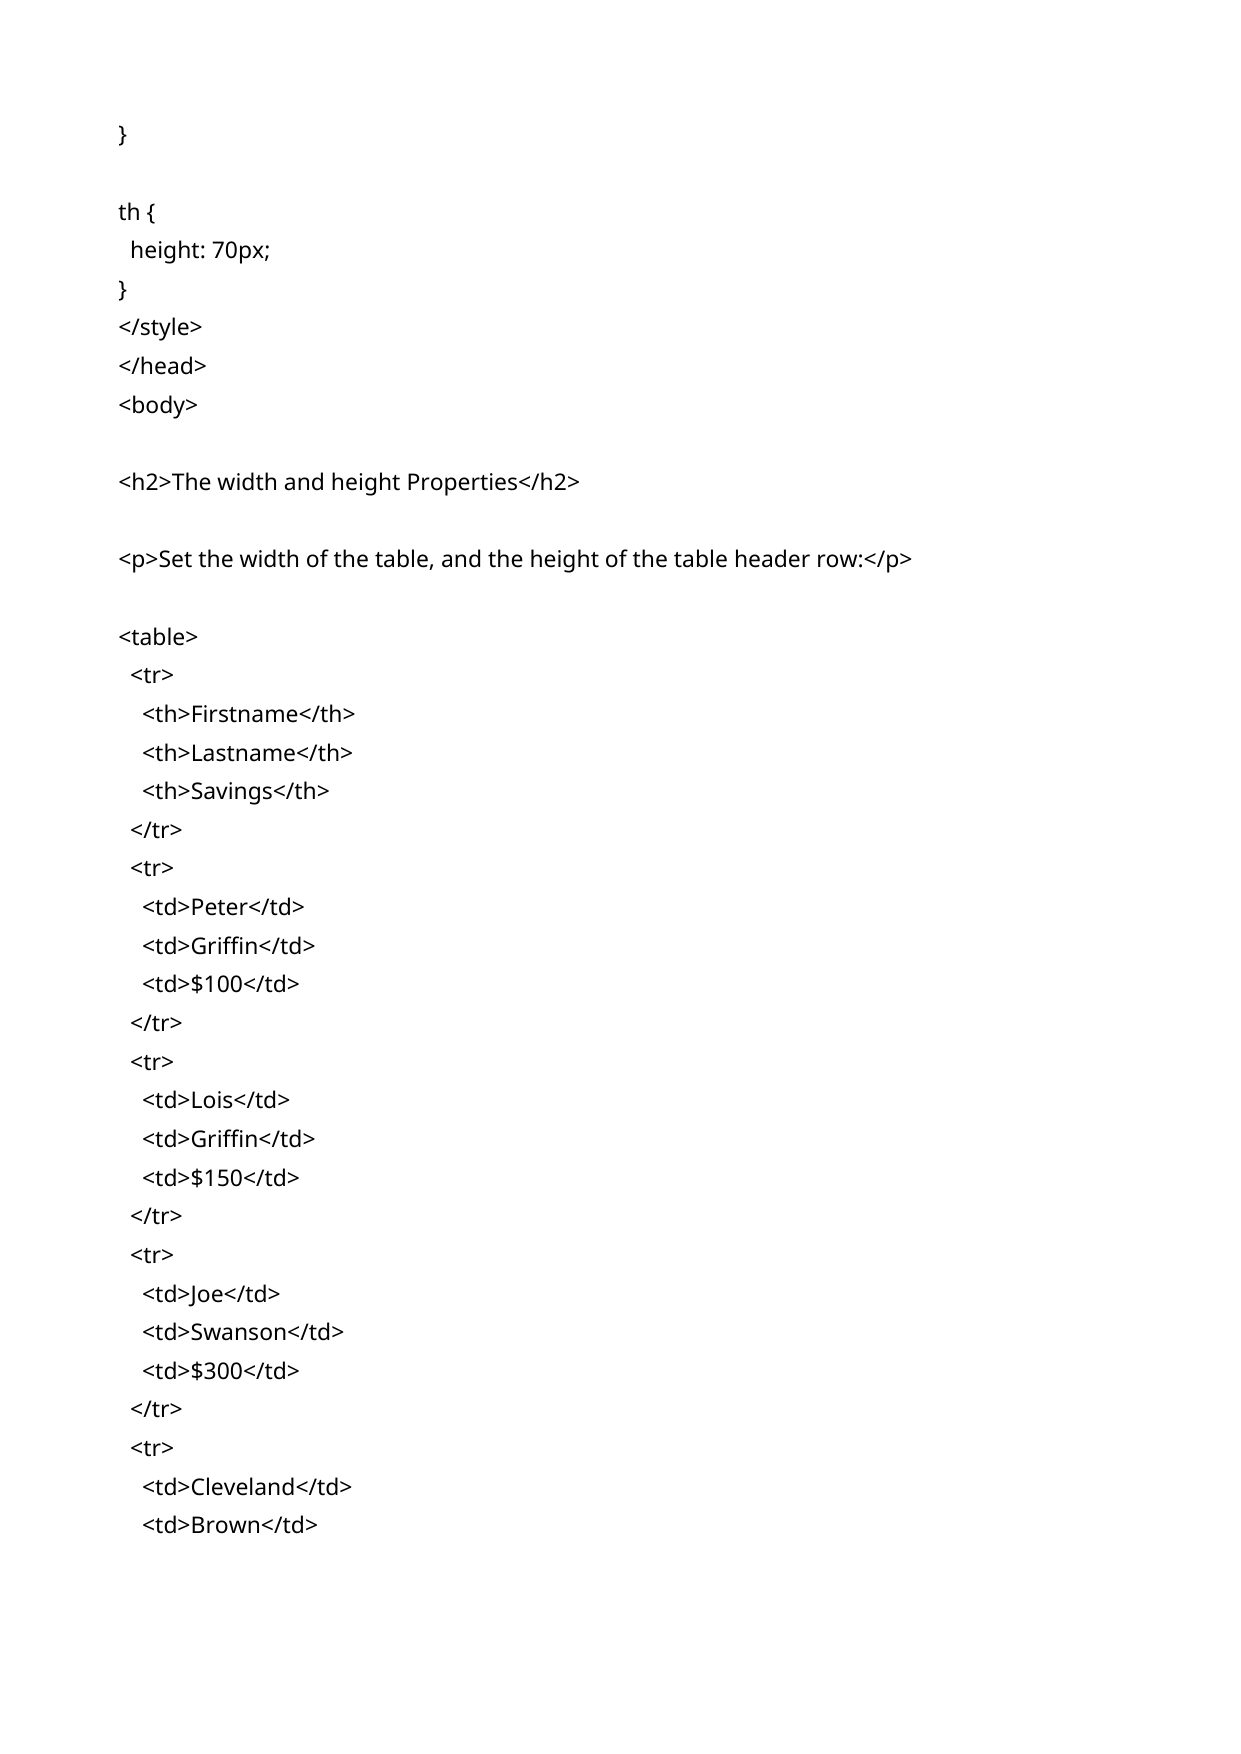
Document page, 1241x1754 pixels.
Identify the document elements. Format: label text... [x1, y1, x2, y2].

text <td>Griffin</td> [118, 930, 1122, 961]
text <table> [118, 621, 1122, 652]
text <th>Lastname</th> [118, 736, 1122, 768]
text <td>Peter</td> [118, 891, 1122, 922]
text <tr> [118, 1046, 1122, 1077]
text <body> [118, 389, 1122, 420]
text th { [118, 195, 1122, 227]
text <th>Savings</th> [118, 775, 1122, 806]
text </tr> [118, 1200, 1122, 1231]
text <td>Griffin</td> [118, 1123, 1122, 1154]
text <td>$100</td> [118, 968, 1122, 999]
text <td>$150</td> [118, 1162, 1122, 1193]
text </style> [118, 311, 1122, 343]
text height: 70px; [118, 234, 1122, 265]
text <td>Swanson</td> [118, 1316, 1122, 1347]
text </head> [118, 350, 1122, 381]
text <th>Firstname</th> [118, 698, 1122, 729]
text <td>$300</td> [118, 1355, 1122, 1386]
text <tr> [118, 1239, 1122, 1270]
text <p>Set the width of the table, and the height of the table header row:</p> [118, 543, 1122, 574]
text } [118, 118, 1122, 149]
text </tr> [118, 1007, 1122, 1038]
text } [118, 273, 1122, 304]
text <h2>The width and height Properties</h2> [118, 466, 1122, 497]
text <tr> [118, 659, 1122, 690]
text </tr> [118, 1393, 1122, 1425]
text <td>Cleveland</td> [118, 1471, 1122, 1502]
text <tr> [118, 852, 1122, 884]
text <td>Joe</td> [118, 1277, 1122, 1309]
text <tr> [118, 1432, 1122, 1463]
text <td>Lois</td> [118, 1084, 1122, 1116]
text </tr> [118, 814, 1122, 845]
text <td>Brown</td> [118, 1509, 1122, 1541]
